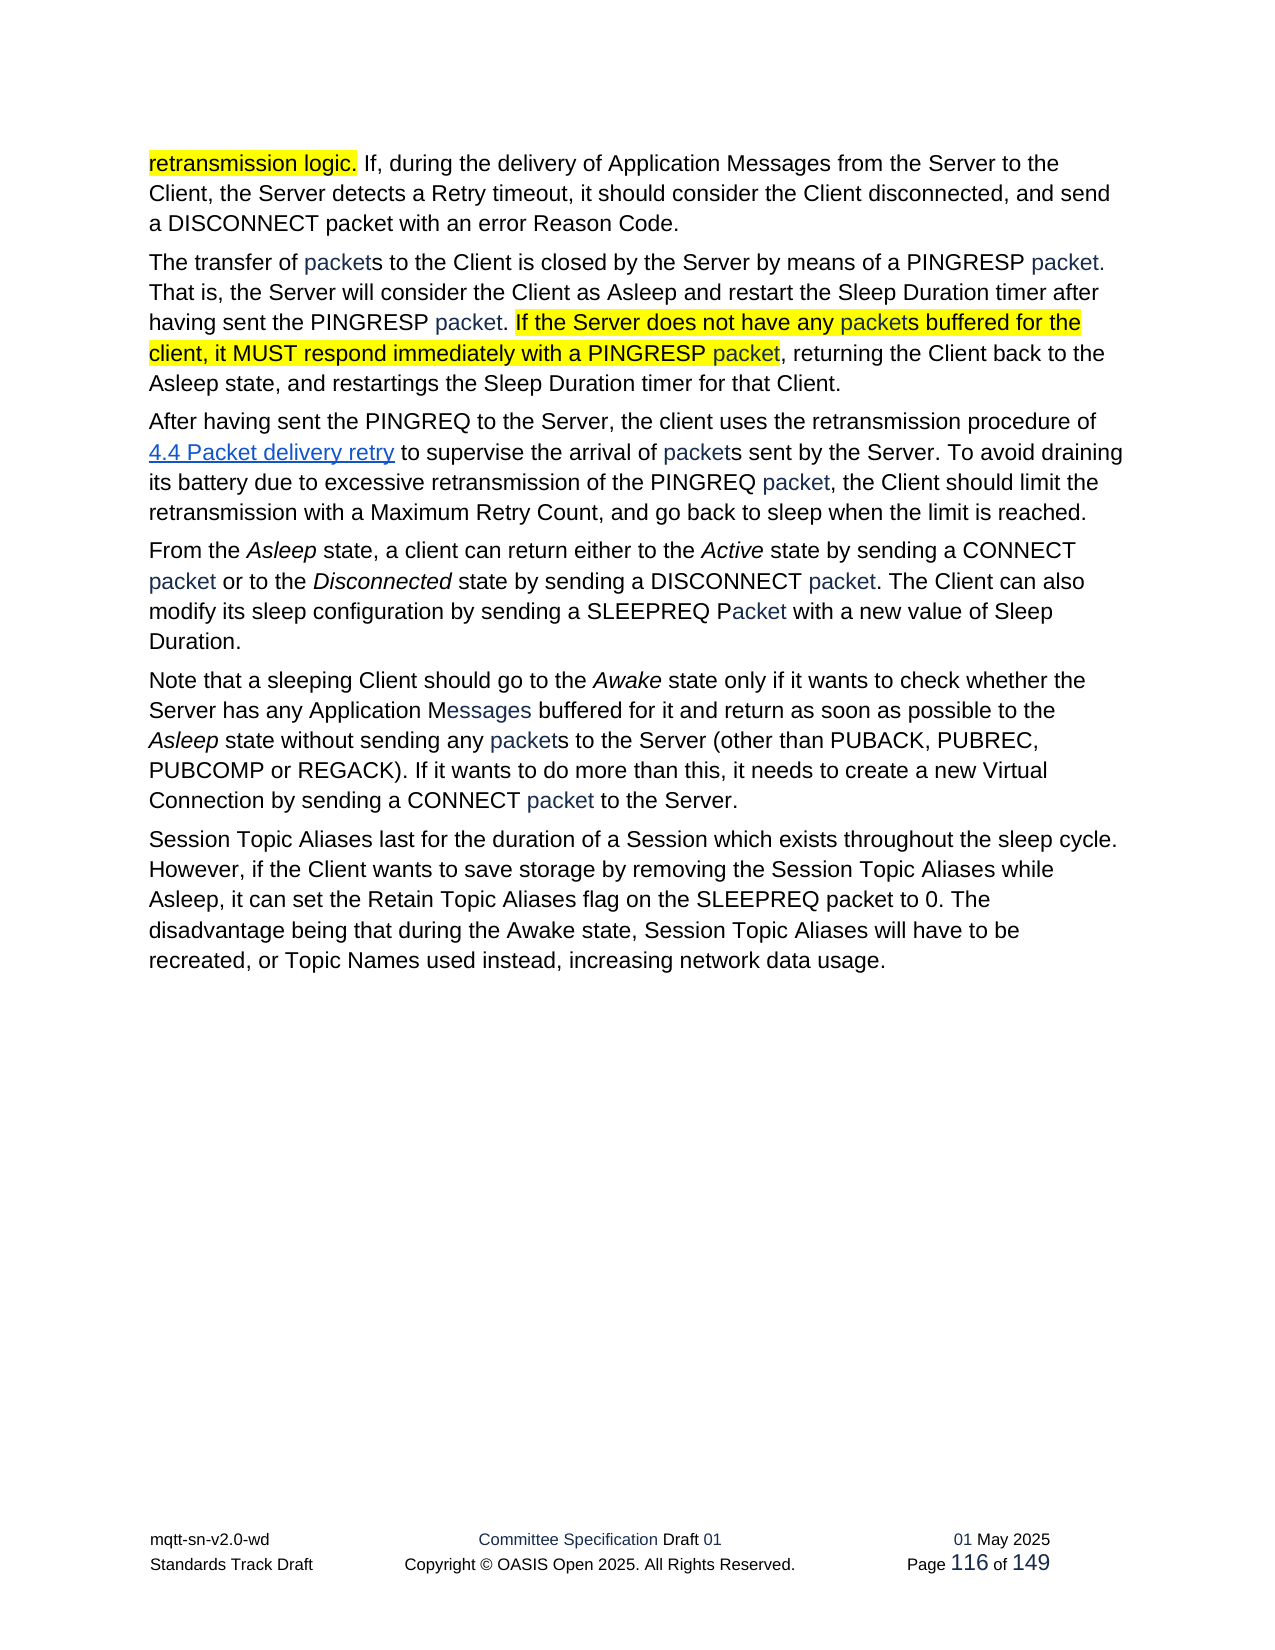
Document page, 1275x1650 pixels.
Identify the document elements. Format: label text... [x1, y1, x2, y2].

text The transfer of packets to the Client is closed by the Server by means of a PINGRESP packet. That is, the Server will consider the Client as Asleep and restart the Sleep Duration timer after having sent the PINGRESP packet. If the Server does not have any packets buffered for the client, it MUST respond immediately with a PINGRESP packet, returning the Client back to the Asleep state, and restartings the Sleep Duration timer for that Client. [148, 249, 1124, 396]
text From the Asleep state, a client can return either to the Active state by sending a CONNECT packet or to the Disconnected state by sending a DISCONNECT packet. The Client can also modify its sleep configuration by sending a SLEEPREQ Packet with a new value of Sleep Duration. [148, 537, 1124, 654]
text Session Topic Aliases last for the duration of a Session which exists throughout the sleep cycle. However, if the Client wants to save storage by removing the Session Topic Aliases while Asleep, it can set the Retain Topic Aliases flag on the SLEEPREQ packet to 0. The disadvantage being that during the Awake state, Session Topic Aliases will have to be recreated, or Topic Names used instead, increasing network data usage. [148, 826, 1124, 973]
text retransmission logic. If, during the delivery of Application Messages from the Server to the Client, the Server detects a Retry timeout, it should consider the Client disconnected, and send a DISCONNECT packet with an error Reason Code. [148, 150, 1124, 237]
text After having sent the PINGREQ to the Server, the client uses the retransmission procedure of 4.4 Packet delivery retry to supervise the arrival of packets sent by the Server. To avoid draining its battery due to excessive retransmission of the PINGREQ packet, the Client should limit the retransmission with a Maximum Retry Count, and go back to sleep when the limit is reached. [148, 408, 1124, 525]
text Note that a sleeping Client should go to the Awake state only if it wants to check whether the Server has any Application Messages buffered for it and return as soon as possible to the Asleep state without sending any packets to the Server (other than PUBACK, PUBREC, PUBCOMP or REGACK). If it wants to do more than this, it needs to create a new Virtual Connection by sending a CONNECT packet to the Server. [148, 667, 1124, 814]
